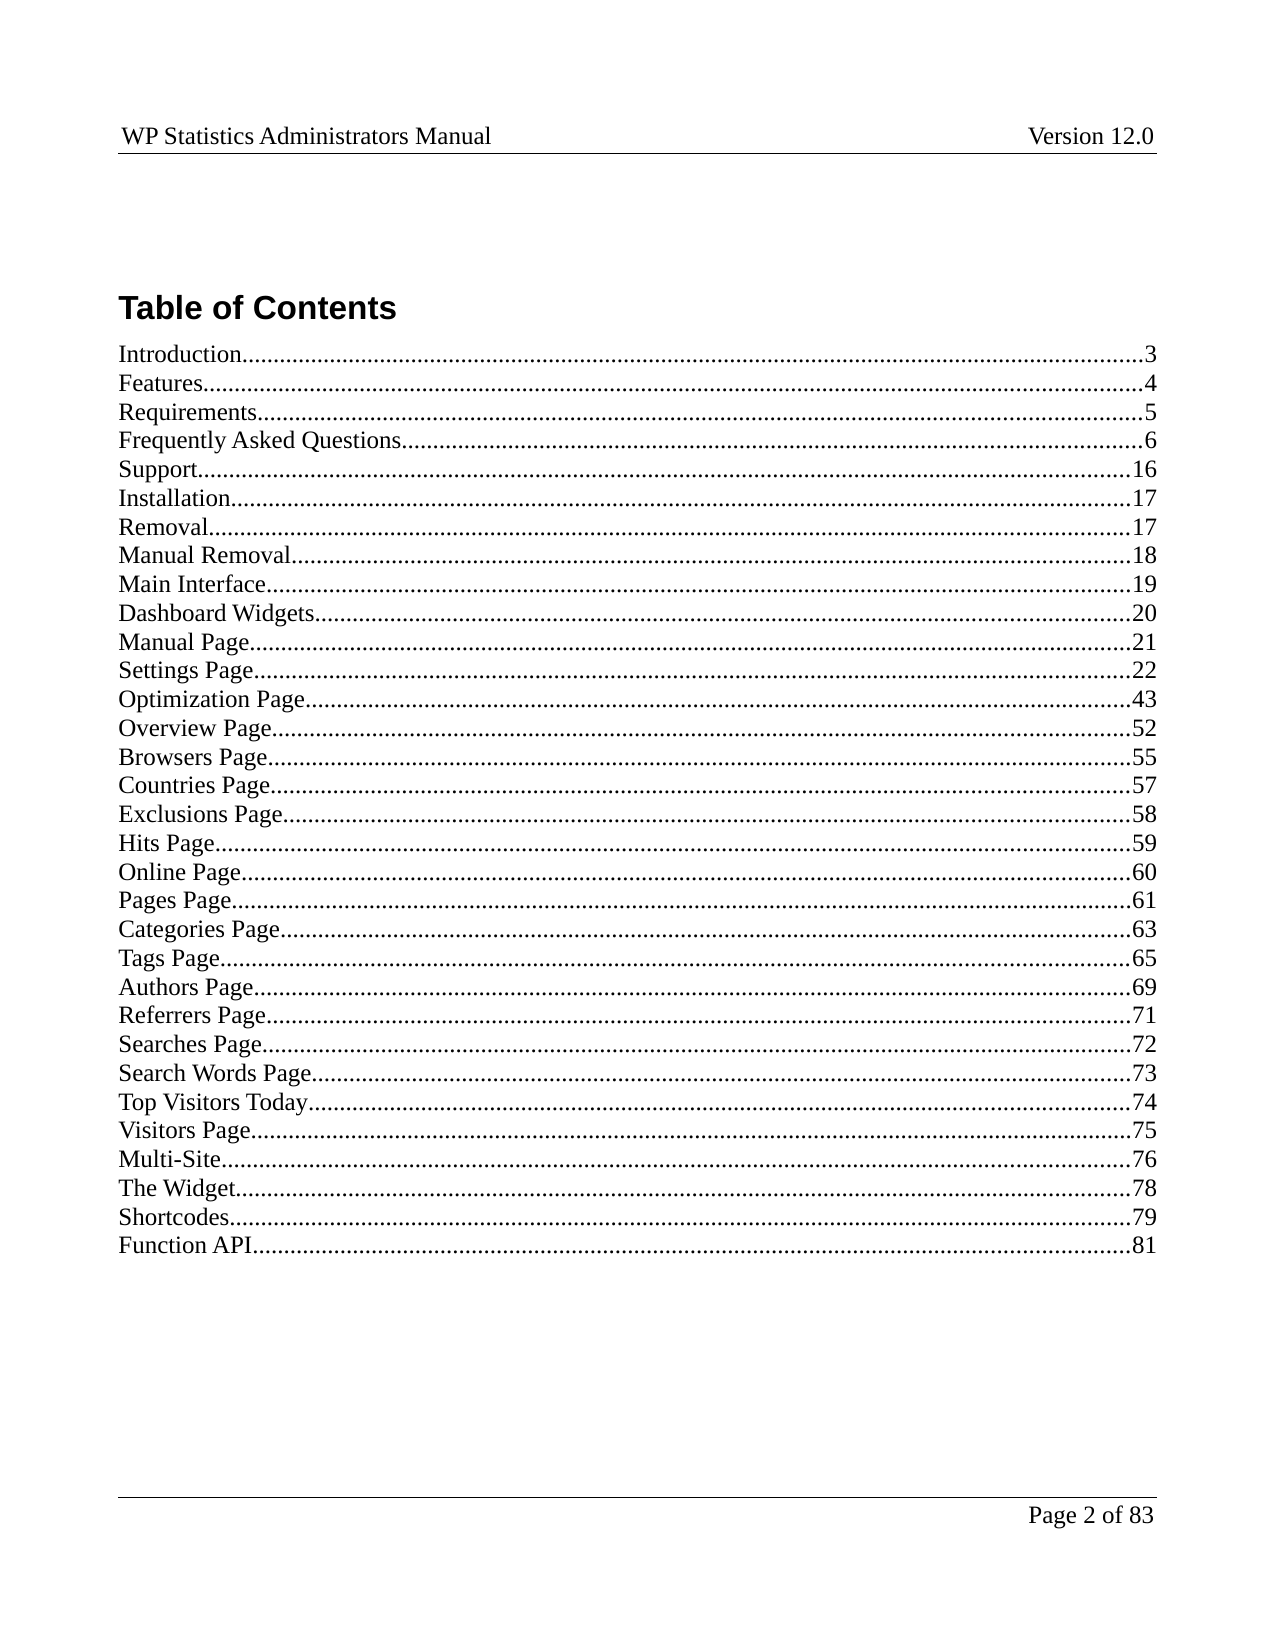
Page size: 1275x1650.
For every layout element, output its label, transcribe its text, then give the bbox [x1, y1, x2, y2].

text Manual Page 21 [118, 627, 1157, 656]
text Categories Page 63 [118, 914, 1157, 943]
text Removal 17 [118, 512, 1157, 541]
text Introduction 3 [118, 339, 1157, 368]
text Browsers Page 55 [118, 742, 1157, 771]
text Frequently Asked Questions 6 [118, 426, 1157, 454]
text Settings Page 22 [118, 656, 1157, 684]
text Search Words Page 73 [118, 1058, 1157, 1087]
subtitle Table of Contents [118, 288, 1157, 327]
text Visitors Page 75 [118, 1116, 1157, 1144]
text Dashboard Widgets 20 [118, 598, 1157, 627]
text Installation 17 [118, 483, 1157, 512]
text Shortcodes 79 [118, 1202, 1157, 1231]
text The Widget 78 [118, 1173, 1157, 1202]
text Multi-Site 76 [118, 1144, 1157, 1173]
text Function API 81 [118, 1231, 1157, 1259]
text Pages Page 61 [118, 886, 1157, 914]
text Authors Page 69 [118, 972, 1157, 1001]
text Exclusions Page 58 [118, 799, 1157, 828]
text Overview Page 52 [118, 713, 1157, 742]
text Requirements 5 [118, 397, 1157, 426]
text Main Interface 19 [118, 569, 1157, 598]
text Manual Removal 18 [118, 541, 1157, 569]
text Optimization Page 43 [118, 684, 1157, 713]
text Countries Page 57 [118, 771, 1157, 799]
text Support 16 [118, 454, 1157, 483]
text Top Visitors Today 74 [118, 1087, 1157, 1116]
text Referrers Page 71 [118, 1001, 1157, 1029]
text Features 4 [118, 368, 1157, 397]
text Hits Page 59 [118, 828, 1157, 857]
text Tags Page 65 [118, 943, 1157, 972]
text Searches Page 72 [118, 1029, 1157, 1058]
text Online Page 60 [118, 857, 1157, 886]
